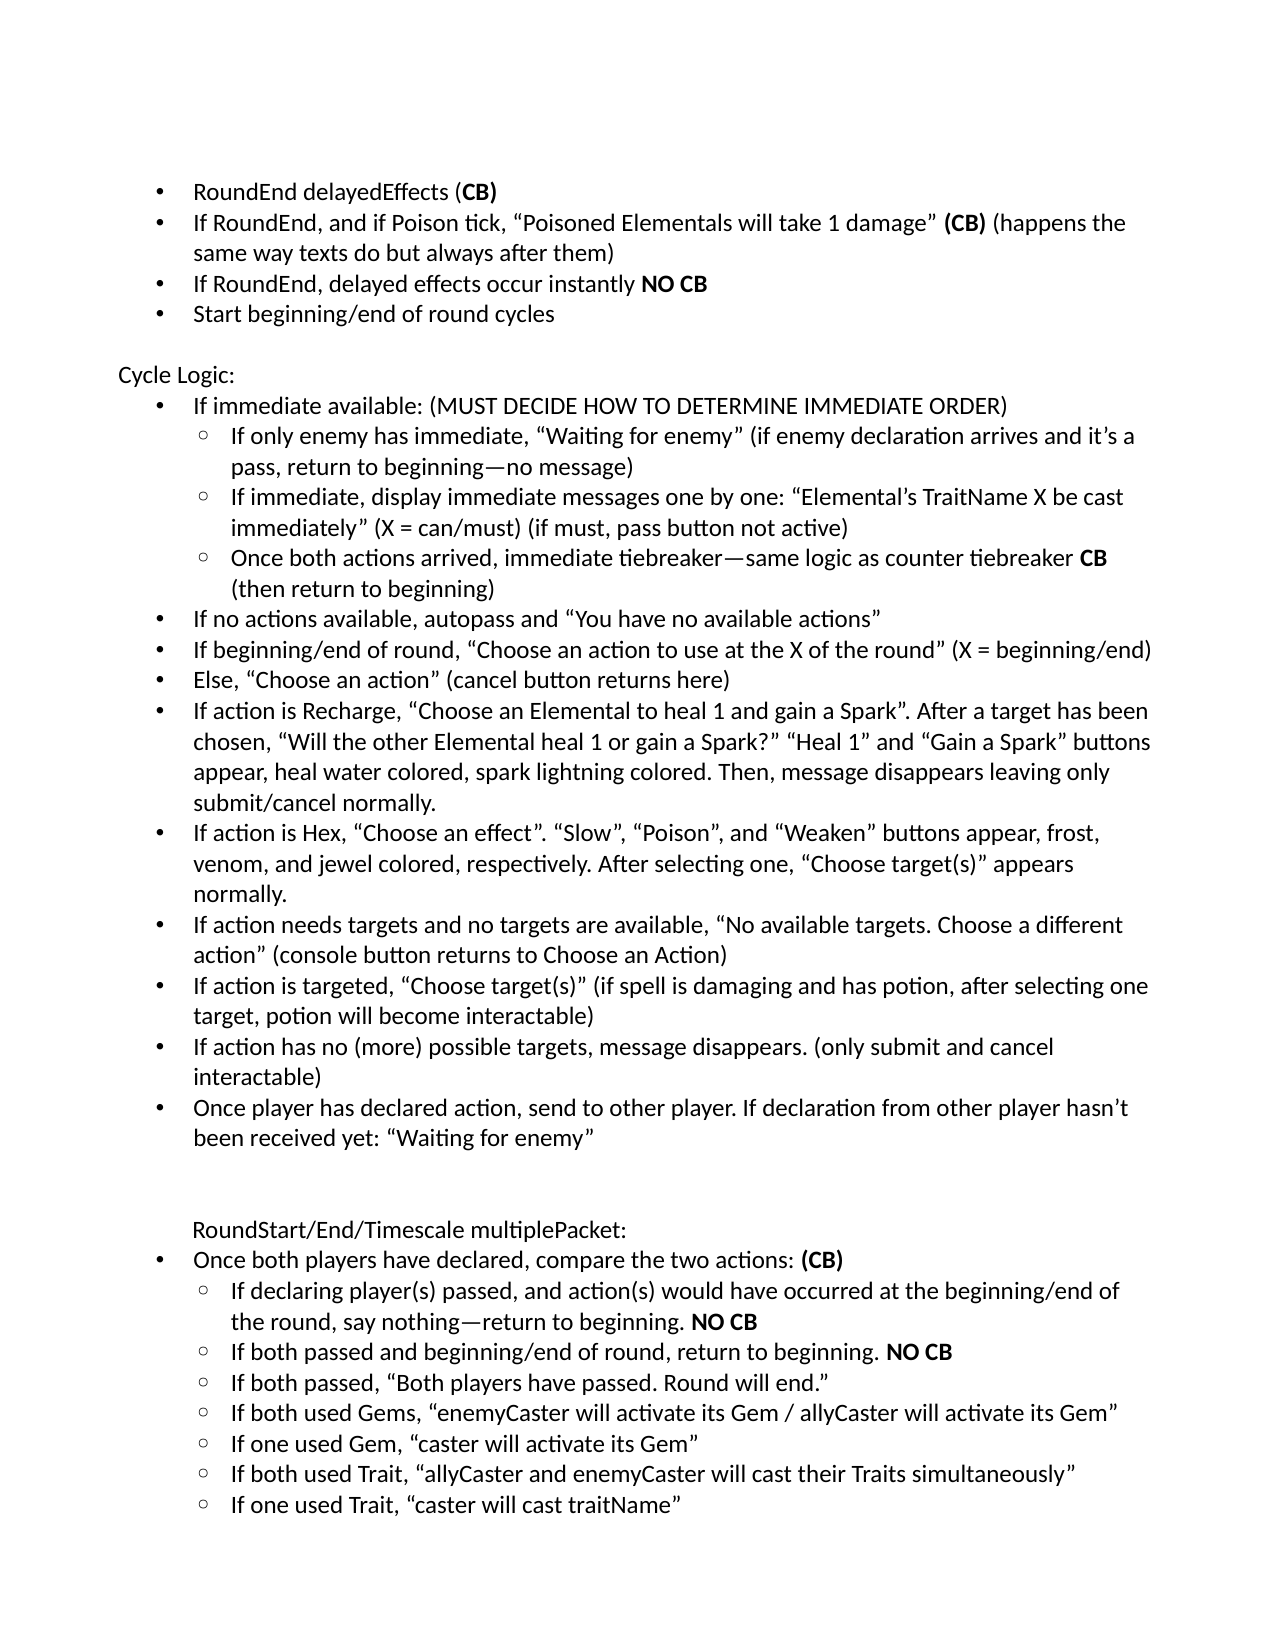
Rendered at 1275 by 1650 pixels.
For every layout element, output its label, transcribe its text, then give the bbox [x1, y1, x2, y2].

list If beginning/end of round, “Choose an action to use at the X of the round” (X = beginning/end) [156, 634, 1157, 665]
list If both passed and beginning/end of round, return to beginning. NO CB [193, 1336, 1157, 1367]
list Else, “Choose an action” (cancel button returns here) [156, 665, 1157, 695]
list If only enemy has immediate, “Waiting for enemy” (if enemy declaration arrives and it’s a pass, return to beginning—no message) [193, 421, 1157, 482]
list If no actions available, autopass and “You have no available actions” [156, 604, 1157, 634]
list If RoundEnd, delayed effects occur instantly NO CB [156, 268, 1157, 298]
list Once both players have declared, compare the two actions: (CB) [156, 1244, 1157, 1275]
list If declaring player(s) passed, and action(s) would have occurred at the beginning/end of the round, say nothing—return to beginning. NO CB [193, 1275, 1157, 1336]
list If action is Hex, “Choose an effect”. “Slow”, “Poison”, and “Weaken” buttons appear, frost, venom, and jewel colored, respectively. After selecting one, “Choose target(s)” appears normally. [156, 817, 1157, 909]
list Once both actions arrived, immediate tiebreaker—same logic as counter tiebreaker CB (then return to beginning) [193, 543, 1157, 604]
list If both used Trait, “allyCaster and enemyCaster will cast their Traits simultaneously” [193, 1458, 1157, 1489]
list If one used Gem, “caster will activate its Gem” [193, 1428, 1157, 1458]
list RoundEnd delayedEffects (CB) [156, 176, 1157, 207]
list Start beginning/end of round cycles [156, 298, 1157, 329]
list If action needs targets and no targets are available, “No available targets. Choose a different action” (console button returns to Choose an Action) [156, 909, 1157, 970]
list If immediate, display immediate messages one by one: “Elemental’s TraitName X be cast immediately” (X = can/must) (if must, pass button not active) [193, 482, 1157, 543]
list If action is Recharge, “Choose an Elemental to heal 1 and gain a Spark”. After a target has been chosen, “Will the other Elemental heal 1 or gain a Spark?” “Heal 1” and “Gain a Spark” buttons appear, heal water colored, spark lightning colored. Then, message disappears leaving only submit/cancel normally. [156, 695, 1157, 817]
list If action has no (more) possible targets, message disappears. (only submit and cancel interactable) [156, 1031, 1157, 1092]
list Once player has declared action, send to other player. If declaration from other player hasn’t been received yet: “Waiting for enemy” [156, 1092, 1157, 1153]
text Cycle Logic: [118, 359, 1157, 390]
text RoundStart/End/Timescale multiplePacket: [118, 1214, 1157, 1244]
list If one used Trait, “caster will cast traitName” [193, 1489, 1157, 1519]
list If RoundEnd, and if Poison tick, “Poisoned Elementals will take 1 damage” (CB) (happens the same way texts do but always after them) [156, 207, 1157, 268]
list If both passed, “Both players have passed. Round will end.” [193, 1367, 1157, 1397]
list If immediate available: (MUST DECIDE HOW TO DETERMINE IMMEDIATE ORDER) [156, 390, 1157, 421]
list If both used Gems, “enemyCaster will activate its Gem / allyCaster will activate its Gem” [193, 1397, 1157, 1428]
list If action is targeted, “Choose target(s)” (if spell is damaging and has potion, after selecting one target, potion will become interactable) [156, 970, 1157, 1031]
